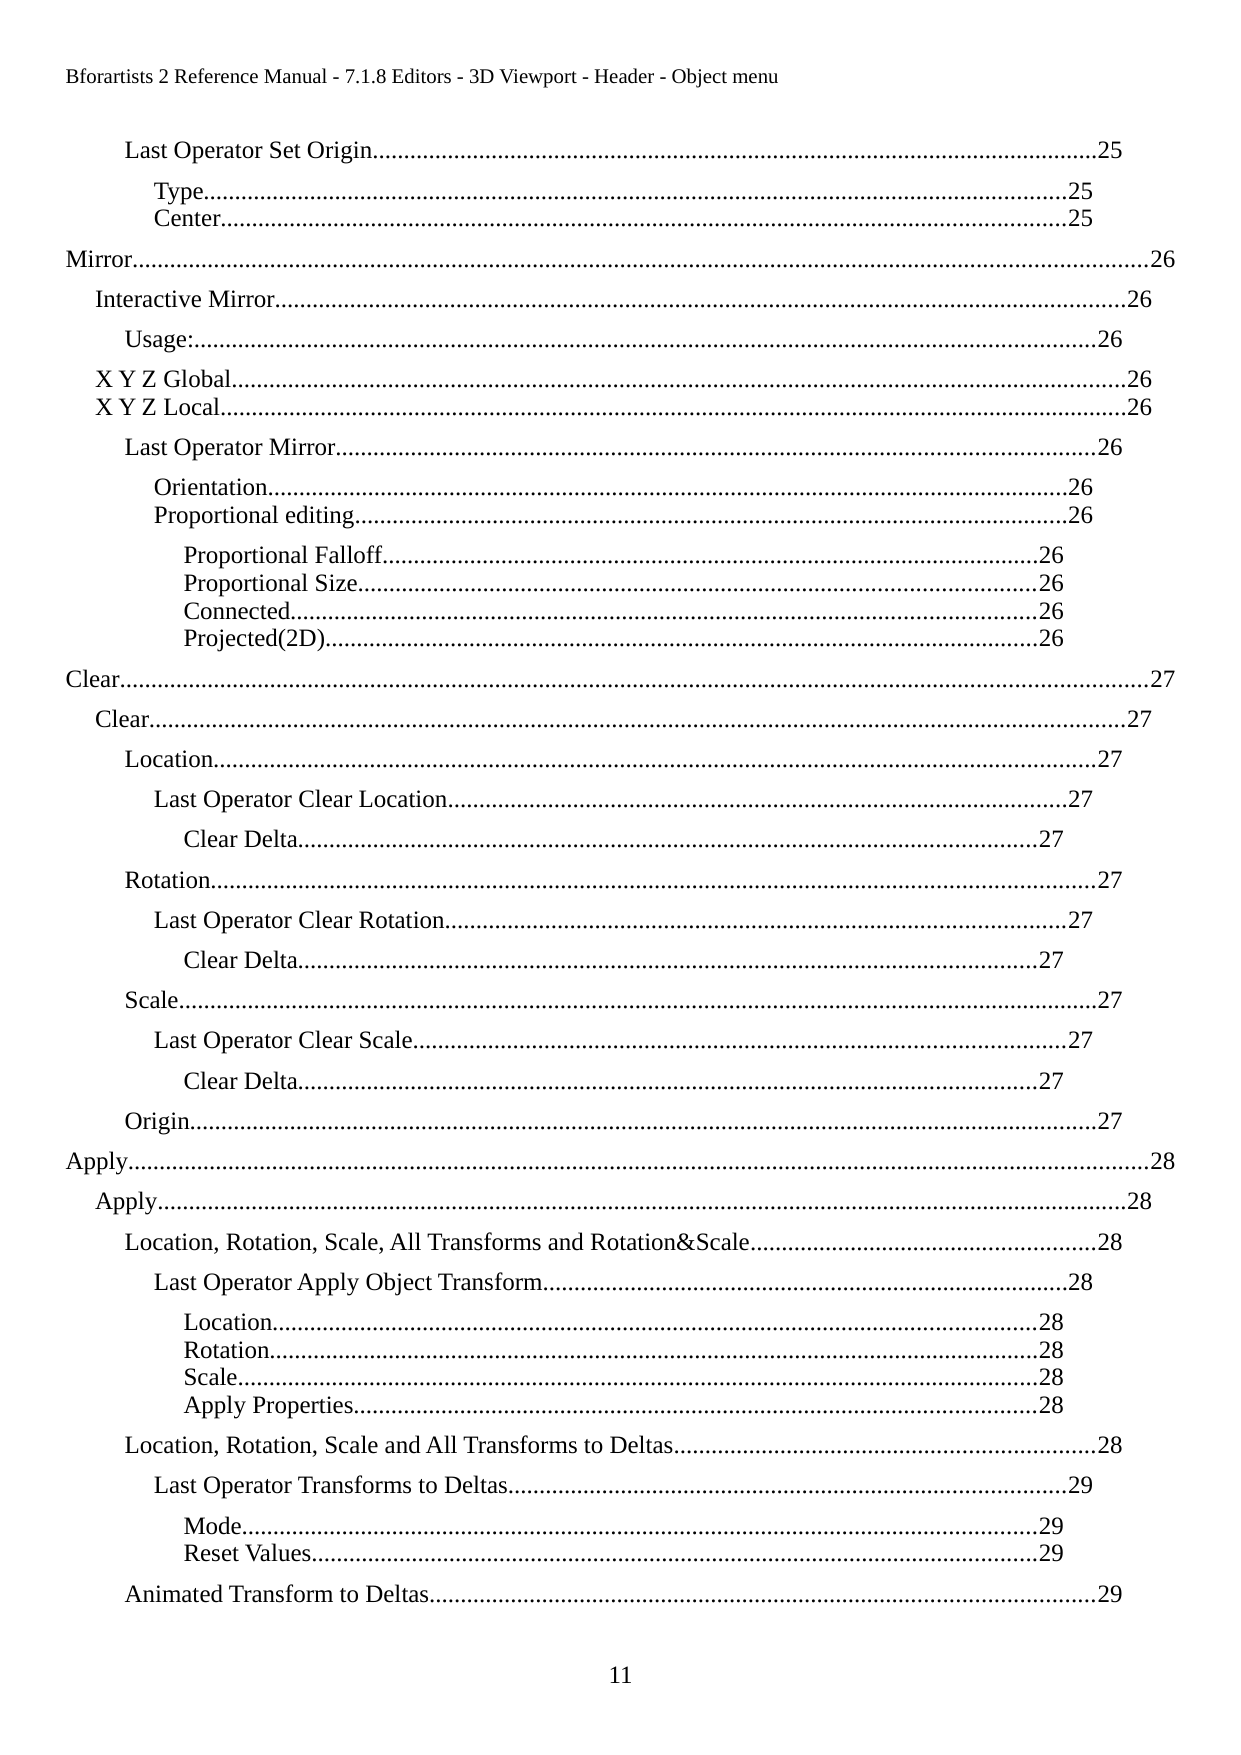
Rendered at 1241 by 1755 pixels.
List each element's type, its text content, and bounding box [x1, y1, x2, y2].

text X Y Z Global 26 [88, 359, 1181, 393]
text Last Operator Clear Rotation 27 [147, 900, 1181, 940]
text Animated Transform to Deltas 29 [118, 1573, 1181, 1614]
text Mirror 26 [59, 238, 1181, 279]
text Mode 29 [177, 1506, 1181, 1539]
text Rotation 28 [177, 1336, 1181, 1363]
text Center 25 [147, 204, 1181, 238]
text Scale 27 [118, 980, 1181, 1020]
text Origin 27 [118, 1101, 1181, 1141]
text Proportional editing 26 [147, 501, 1181, 535]
text Last Operator Transforms to Deltas 29 [147, 1465, 1181, 1506]
text Location, Rotation, Scale, All Transforms and Rotation&Scale 28 [118, 1221, 1181, 1262]
text Clear 27 [59, 658, 1181, 699]
text Proportional Size 26 [177, 569, 1181, 597]
text Scale 28 [177, 1363, 1181, 1391]
text Apply Properties 28 [177, 1391, 1181, 1425]
text Last Operator Set Origin 25 [118, 130, 1181, 171]
text Clear 27 [88, 699, 1181, 739]
text Clear Delta 27 [177, 940, 1181, 980]
text Last Operator Clear Scale 27 [147, 1020, 1181, 1061]
text Connected 26 [177, 597, 1181, 624]
text Proportional Falloff 26 [177, 535, 1181, 569]
text Location 27 [118, 739, 1181, 779]
text Clear Delta 27 [177, 1061, 1181, 1101]
text Last Operator Apply Object Transform. 28 [147, 1262, 1181, 1302]
text Projected(2D) 26 [177, 624, 1181, 658]
text Orientation 26 [147, 467, 1181, 501]
text Apply 28 [59, 1141, 1181, 1181]
text Last Operator Mirror 26 [118, 427, 1181, 467]
text Type 25 [147, 171, 1181, 204]
text Location 28 [177, 1302, 1181, 1336]
text Rotation 27 [118, 859, 1181, 900]
text Last Operator Clear Location 27 [147, 779, 1181, 819]
text X Y Z Local 26 [88, 393, 1181, 427]
text Interactive Mirror 26 [88, 279, 1181, 319]
text Location, Rotation, Scale and All Transforms to Deltas 28 [118, 1425, 1181, 1465]
text Apply 28 [88, 1181, 1181, 1221]
text Reset Values 29 [177, 1539, 1181, 1573]
text Usage: 26 [118, 319, 1181, 359]
text Clear Delta 27 [177, 819, 1181, 859]
